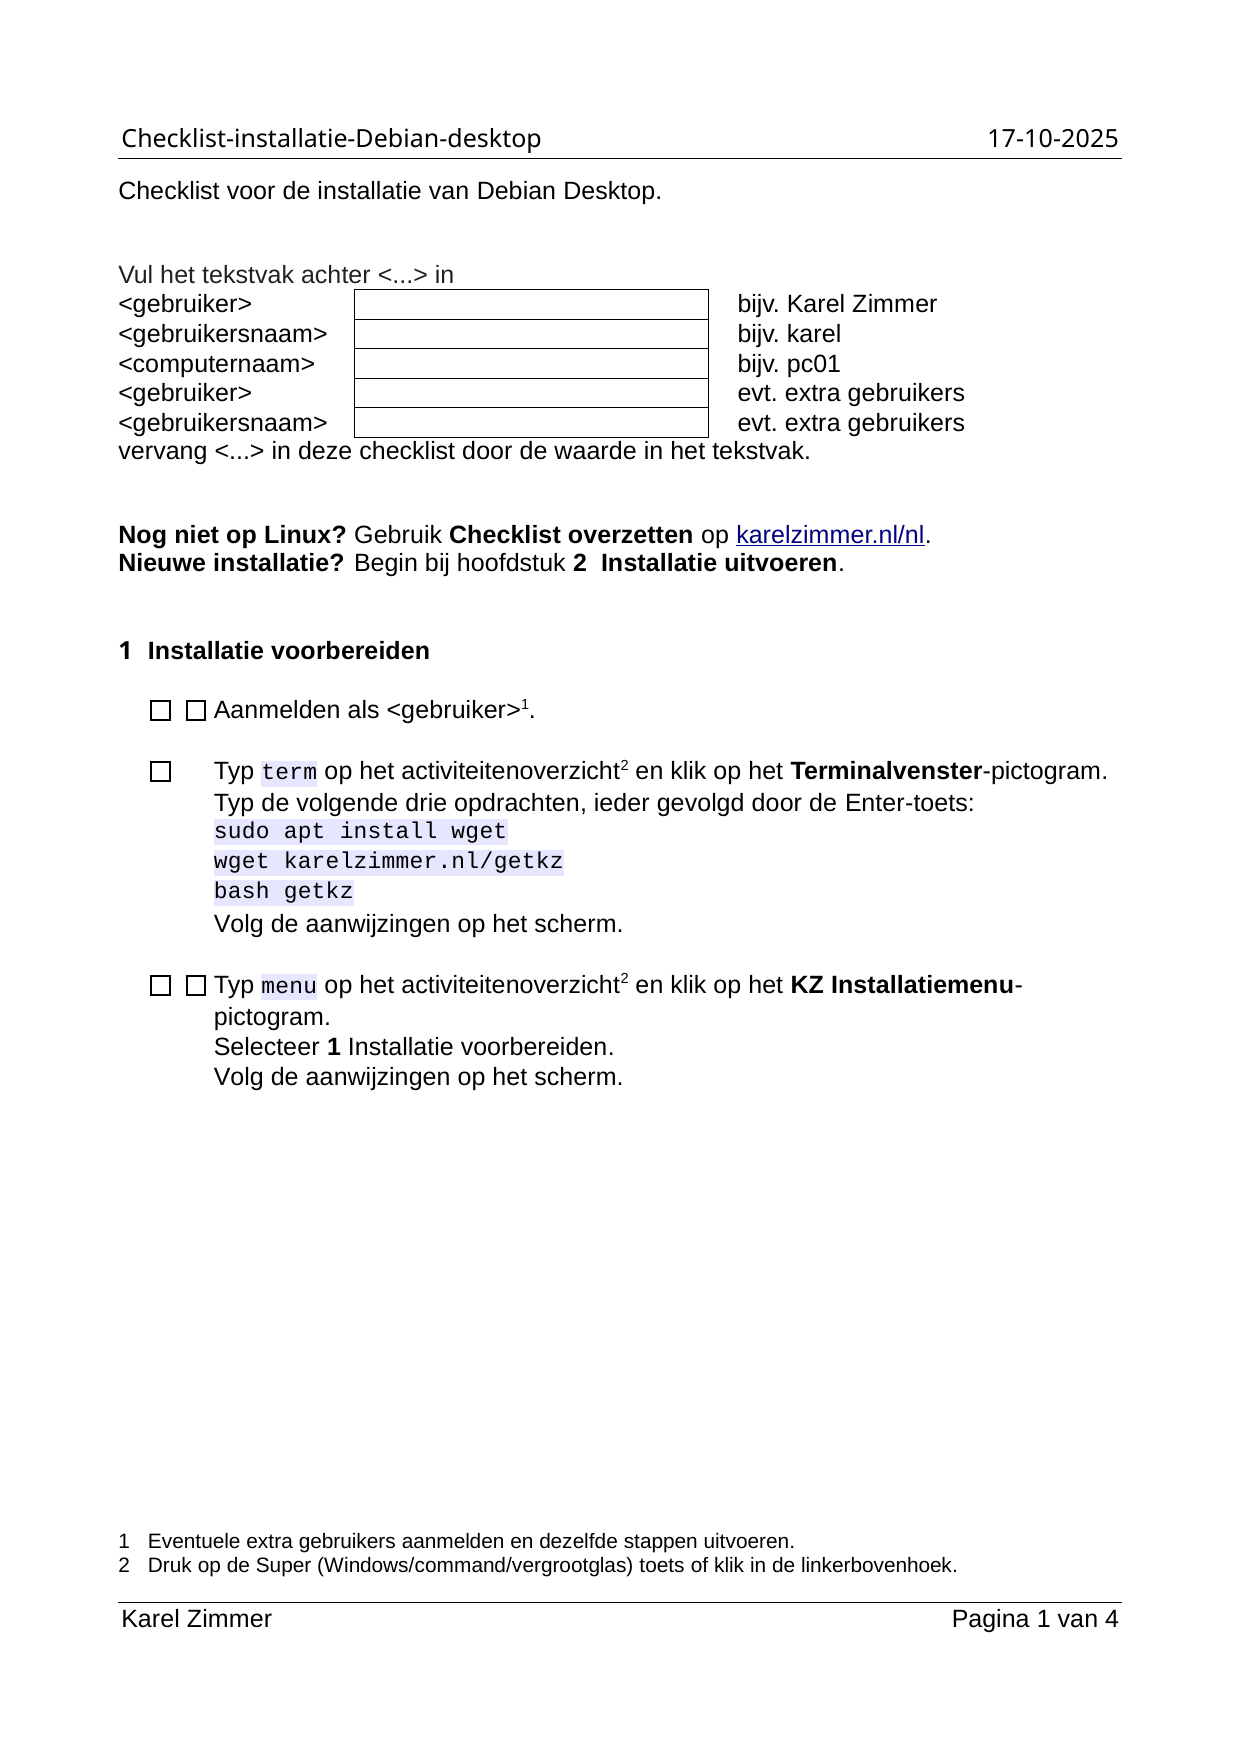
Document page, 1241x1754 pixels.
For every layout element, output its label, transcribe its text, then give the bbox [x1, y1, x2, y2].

table_cell [118, 1032, 142, 1062]
table_cell [118, 818, 142, 848]
table_cell Volg de aanwijzingen op het scherm. [213, 1062, 1122, 1092]
table_cell [177, 756, 213, 788]
table_cell [177, 1032, 213, 1062]
table_cell [177, 788, 213, 818]
text vervang <...> in deze checklist door de waarde in het tekstvak. [118, 437, 1122, 465]
table_cell [118, 909, 142, 939]
table_cell [177, 939, 213, 969]
table_cell wget karelzimmer.nl/getkz [213, 848, 1122, 879]
table_cell [118, 939, 142, 969]
table_cell [177, 848, 213, 879]
table_cell [142, 1032, 177, 1062]
table_cell [177, 818, 213, 848]
table_cell [142, 1001, 177, 1032]
table_header [177, 695, 213, 726]
table_cell Typ menu op het activiteitenoverzicht2 en klik op het KZ Installatiemenu- [213, 970, 1122, 1001]
table_cell [142, 939, 177, 969]
text <gebruikersnaam> [118, 407, 354, 437]
text <gebruiker> [118, 378, 354, 407]
table_cell [177, 970, 213, 1001]
table_cell [142, 970, 177, 1001]
table_cell [118, 970, 142, 1001]
table_header [142, 695, 177, 726]
table_cell [118, 879, 142, 909]
text Nog niet op Linux? Gebruik Checklist overzetten op karelzimmer.nl/nl. [118, 521, 1122, 549]
table_cell [142, 726, 177, 756]
text bijv. karel [709, 319, 1122, 348]
text evt. extra gebruikers [709, 407, 1122, 437]
text Nieuwe installatie? Begin bij hoofdstuk 2 Installatie uitvoeren. [118, 549, 1122, 577]
text <gebruiker> [118, 289, 354, 319]
table_cell [177, 879, 213, 909]
text <computernaam> [118, 348, 354, 378]
table_cell Selecteer 1 Installatie voorbereiden. [213, 1032, 1122, 1062]
table_header [118, 695, 142, 726]
table_cell [142, 1062, 177, 1092]
table_cell [213, 939, 1122, 969]
table_cell [118, 726, 142, 756]
table_cell [177, 1062, 213, 1092]
table_cell [142, 848, 177, 879]
text Checklist voor de installatie van Debian Desktop. [118, 177, 1122, 205]
table_cell Volg de aanwijzingen op het scherm. [213, 909, 1122, 939]
table_cell [142, 756, 177, 788]
table_cell [118, 848, 142, 879]
table_cell [142, 879, 177, 909]
text bijv. pc01 [709, 348, 1122, 378]
text evt. extra gebruikers [709, 378, 1122, 407]
text <gebruikersnaam> [118, 319, 354, 348]
text bijv. Karel Zimmer [709, 289, 1122, 319]
table_header Aanmelden als <gebruiker>. [213, 695, 1122, 726]
table_cell [213, 726, 1122, 756]
list Installatie voorbereiden [118, 633, 1122, 667]
table_cell [118, 788, 142, 818]
table_cell Typ term op het activiteitenoverzicht en klik op het Terminalvenster-pictogram. [213, 756, 1122, 788]
table_cell Typ de volgende drie opdrachten, ieder gevolgd door de Enter-toets: [213, 788, 1122, 818]
table_cell [118, 756, 142, 788]
table_cell [142, 909, 177, 939]
text Vul het tekstvak achter <...> in [118, 261, 1122, 289]
table_cell [142, 818, 177, 848]
table_cell [118, 1062, 142, 1092]
table_cell bash getkz [213, 879, 1122, 909]
table_cell [177, 1001, 213, 1032]
table_cell pictogram. [213, 1001, 1122, 1032]
table_cell [142, 788, 177, 818]
table_cell [118, 1001, 142, 1032]
table_cell sudo apt install wget [213, 818, 1122, 848]
table_cell [177, 726, 213, 756]
table_cell [177, 909, 213, 939]
